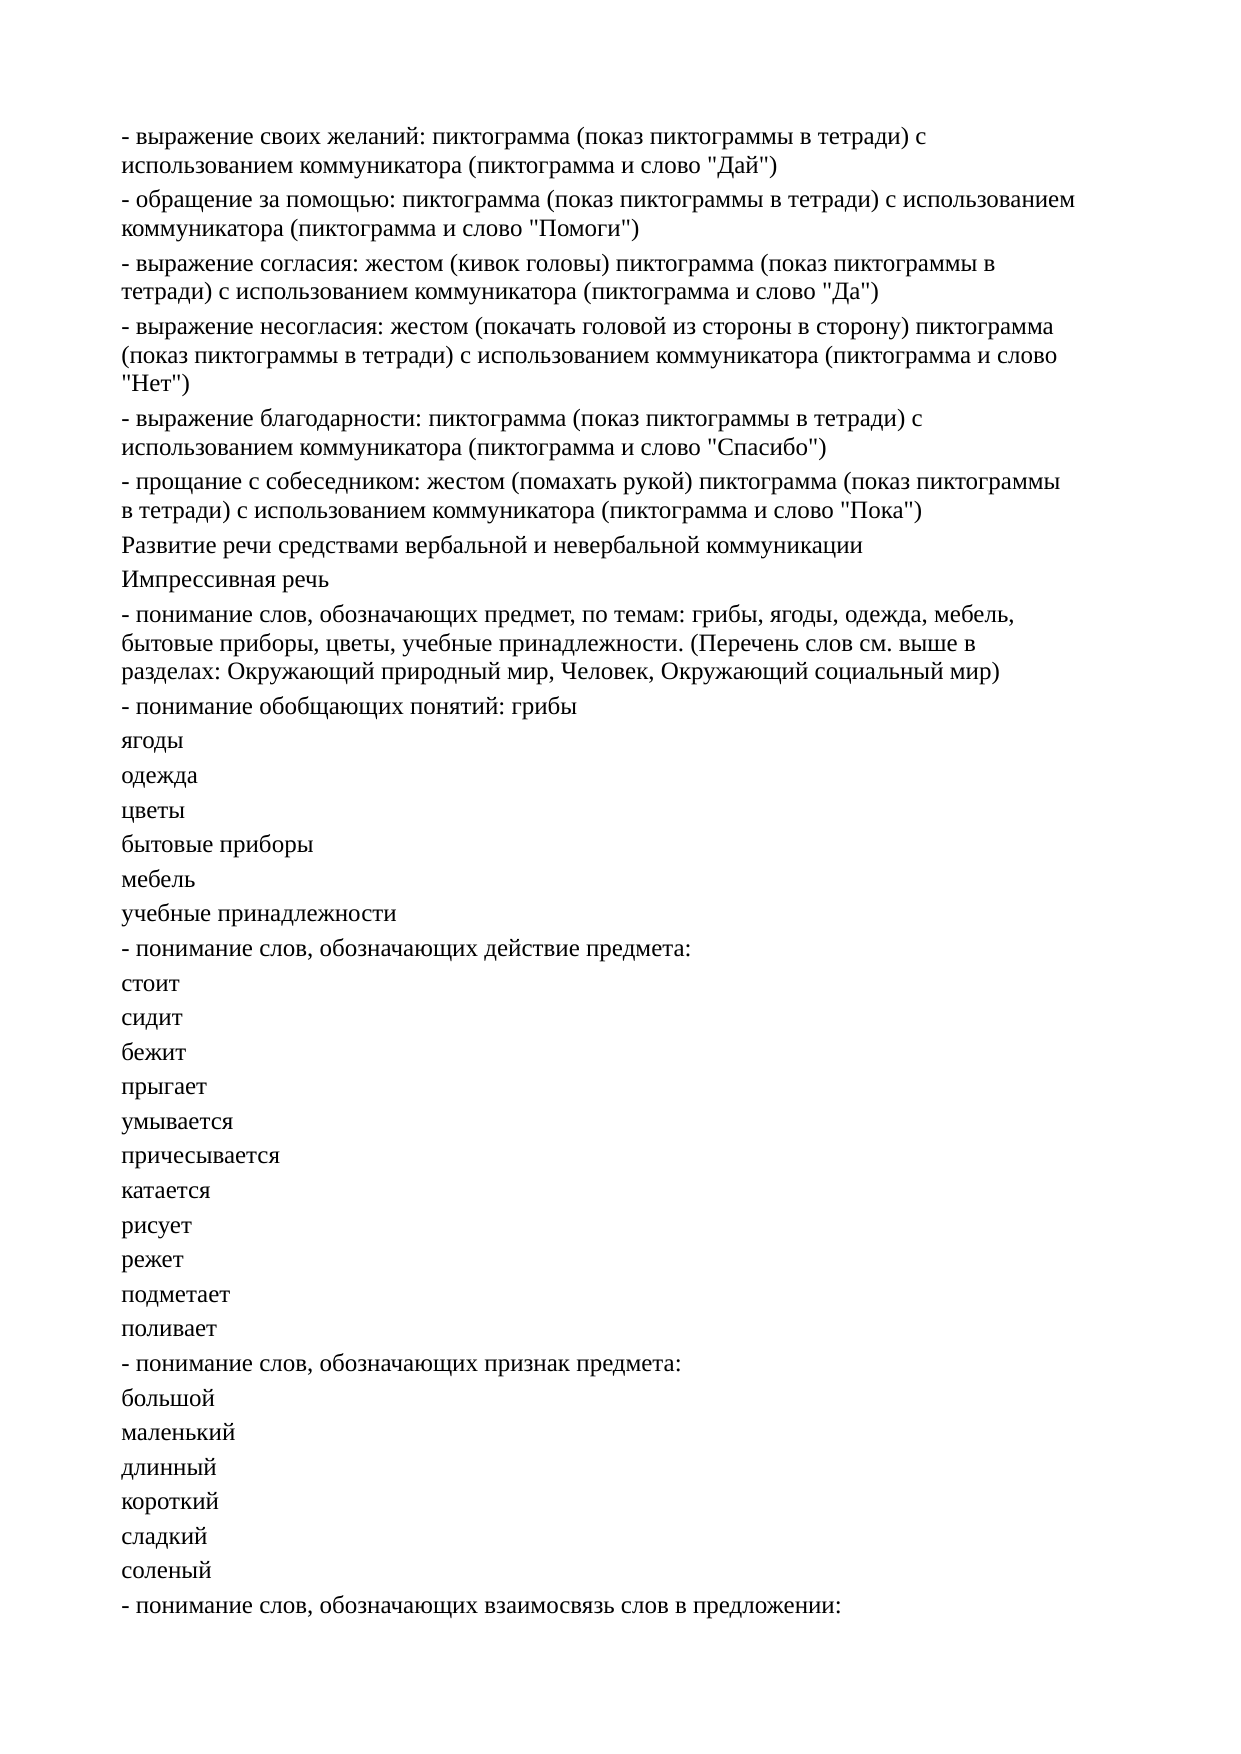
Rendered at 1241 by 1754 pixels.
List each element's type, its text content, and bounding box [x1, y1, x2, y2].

table_cell - понимание обобщающих понятий: грибы [118, 688, 1080, 723]
table_cell [1099, 1518, 1122, 1553]
table_cell [1080, 723, 1099, 757]
table_cell [1080, 245, 1099, 308]
table_cell [1080, 1553, 1099, 1587]
table_cell [1099, 181, 1122, 245]
table_cell мебель [118, 861, 1080, 896]
table_cell [1080, 1518, 1099, 1553]
table_cell - понимание слов, обозначающих действие предмета: [118, 930, 1080, 965]
table_cell [1099, 999, 1122, 1034]
table_cell [1080, 965, 1099, 999]
table_cell [1099, 1207, 1122, 1241]
table_cell [1099, 896, 1122, 930]
table_cell [1099, 1034, 1122, 1068]
table_cell [1099, 965, 1122, 999]
table_cell [1099, 1311, 1122, 1345]
table_cell [1099, 527, 1122, 561]
table_cell [1099, 688, 1122, 723]
table_cell маленький [118, 1414, 1080, 1449]
table_cell бежит [118, 1034, 1080, 1068]
table_cell [1099, 1103, 1122, 1138]
table_cell [1099, 561, 1122, 596]
table_cell [1099, 118, 1122, 181]
table_cell [1099, 1414, 1122, 1449]
table_cell [1080, 308, 1099, 400]
table_cell поливает [118, 1311, 1080, 1345]
table_cell учебные принадлежности [118, 896, 1080, 930]
table_cell умывается [118, 1103, 1080, 1138]
table_cell [1099, 1380, 1122, 1414]
table_cell [1099, 1069, 1122, 1103]
table_cell [1080, 1276, 1099, 1311]
table_cell [1099, 245, 1122, 308]
table_cell короткий [118, 1484, 1080, 1518]
table_cell [1099, 1587, 1122, 1622]
table_cell [1080, 561, 1099, 596]
table_cell одежда [118, 757, 1080, 792]
table_cell [1080, 792, 1099, 826]
table_cell [1099, 826, 1122, 861]
table_cell [1099, 596, 1122, 688]
table_cell [1080, 1034, 1099, 1068]
table_cell [1080, 1380, 1099, 1414]
table_cell - выражение благодарности: пиктограмма (показ пиктограммы в тетради) с использованием коммуникатора (пиктограмма и слово "Спасибо") [118, 400, 1080, 463]
table_cell [1099, 1172, 1122, 1207]
table_cell [1080, 896, 1099, 930]
table_cell [1080, 464, 1099, 527]
table_cell [1099, 1138, 1122, 1172]
table_cell [1099, 723, 1122, 757]
table_cell [1099, 1484, 1122, 1518]
table_cell [1080, 826, 1099, 861]
table_cell рисует [118, 1207, 1080, 1241]
table_cell [1099, 1553, 1122, 1587]
table_cell Развитие речи средствами вербальной и невербальной коммуникации [118, 527, 1080, 561]
table_cell [1080, 181, 1099, 245]
table_cell [1099, 861, 1122, 896]
table_cell [1080, 1207, 1099, 1241]
table_cell большой [118, 1380, 1080, 1414]
table_cell [1099, 1345, 1122, 1380]
table_cell - обращение за помощью: пиктограмма (показ пиктограммы в тетради) с использованием коммуникатора (пиктограмма и слово "Помоги") [118, 181, 1080, 245]
table_cell [1080, 999, 1099, 1034]
table_cell [1099, 792, 1122, 826]
table_cell [1080, 861, 1099, 896]
table_cell сидит [118, 999, 1080, 1034]
table_cell [1099, 1449, 1122, 1483]
table_cell [1099, 400, 1122, 463]
table_cell ягоды [118, 723, 1080, 757]
table_cell Импрессивная речь [118, 561, 1080, 596]
table_cell [1080, 118, 1099, 181]
table_cell [1080, 596, 1099, 688]
table_cell [1080, 1345, 1099, 1380]
table_cell [1080, 688, 1099, 723]
table_cell - выражение несогласия: жестом (покачать головой из стороны в сторону) пиктограмма (показ пиктограммы в тетради) с использованием коммуникатора (пиктограмма и слово "Нет") [118, 308, 1080, 400]
table_cell подметает [118, 1276, 1080, 1311]
table_cell [1099, 308, 1122, 400]
table_cell [1080, 1414, 1099, 1449]
table_cell [1080, 757, 1099, 792]
table_cell цветы [118, 792, 1080, 826]
table_cell [1099, 1276, 1122, 1311]
table_cell - понимание слов, обозначающих взаимосвязь слов в предложении: [118, 1587, 1080, 1622]
table_cell [1080, 1484, 1099, 1518]
table_cell длинный [118, 1449, 1080, 1483]
table_cell [1080, 1069, 1099, 1103]
table_cell [1099, 930, 1122, 965]
table_cell стоит [118, 965, 1080, 999]
table_cell [1080, 1587, 1099, 1622]
table_cell [1099, 757, 1122, 792]
table_cell [1099, 464, 1122, 527]
table_cell соленый [118, 1553, 1080, 1587]
table_cell - понимание слов, обозначающих признак предмета: [118, 1345, 1080, 1380]
table_cell - понимание слов, обозначающих предмет, по темам: грибы, ягоды, одежда, мебель, бытовые приборы, цветы, учебные принадлежности. (Перечень слов см. выше в разделах: Окружающий природный мир, Человек, Окружающий социальный мир) [118, 596, 1080, 688]
table_cell - выражение своих желаний: пиктограмма (показ пиктограммы в тетради) с использованием коммуникатора (пиктограмма и слово "Дай") [118, 118, 1080, 181]
table_cell причесывается [118, 1138, 1080, 1172]
table_cell [1080, 1138, 1099, 1172]
table_cell [1080, 1241, 1099, 1276]
table_cell прыгает [118, 1069, 1080, 1103]
table_cell - прощание с собеседником: жестом (помахать рукой) пиктограмма (показ пиктограммы в тетради) с использованием коммуникатора (пиктограмма и слово "Пока") [118, 464, 1080, 527]
table_cell режет [118, 1241, 1080, 1276]
table_cell [1099, 1241, 1122, 1276]
table_cell - выражение согласия: жестом (кивок головы) пиктограмма (показ пиктограммы в тетради) с использованием коммуникатора (пиктограмма и слово "Да") [118, 245, 1080, 308]
table_cell [1080, 527, 1099, 561]
table_cell катается [118, 1172, 1080, 1207]
table_cell сладкий [118, 1518, 1080, 1553]
table_cell [1080, 400, 1099, 463]
table_cell [1080, 1103, 1099, 1138]
table_cell [1080, 1311, 1099, 1345]
table_cell [1080, 930, 1099, 965]
table_cell [1080, 1172, 1099, 1207]
table_cell бытовые приборы [118, 826, 1080, 861]
table_cell [1080, 1449, 1099, 1483]
